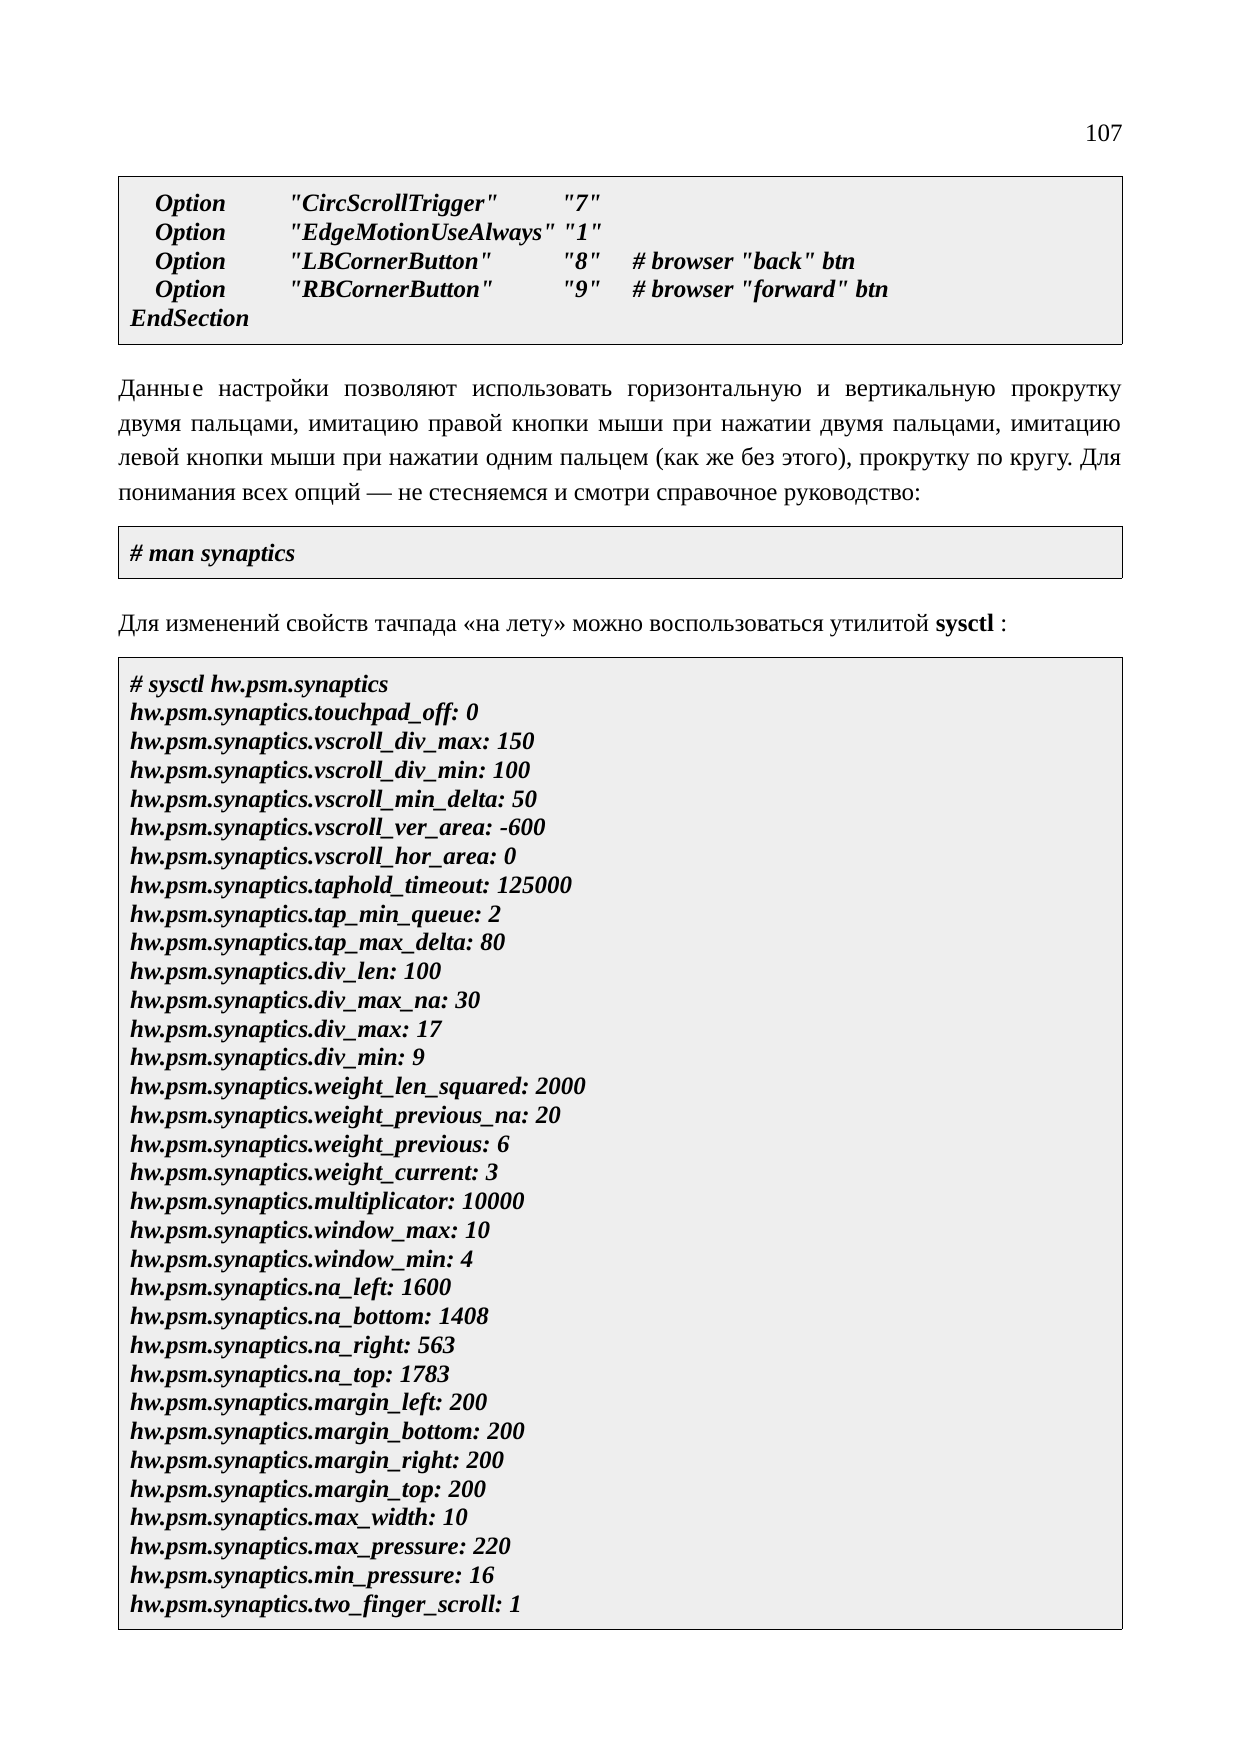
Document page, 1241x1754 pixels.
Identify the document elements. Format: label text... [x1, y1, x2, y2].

text # sysctl hw.psm.synaptics [119, 658, 1122, 686]
text Option "EdgeMotionUseAlways" "1" [119, 205, 1122, 234]
text hw.psm.synaptics.vscroll_div_min: 100 [119, 743, 1122, 772]
text hw.psm.synaptics.vscroll_min_delta: 50 [119, 772, 1122, 801]
text hw.psm.synaptics.na_bottom: 1408 [119, 1289, 1122, 1318]
text hw.psm.synaptics.weight_len_squared: 2000 [119, 1059, 1122, 1088]
text hw.psm.synaptics.taphold_timeout: 125000 [119, 858, 1122, 887]
text hw.psm.synaptics.max_width: 10 [119, 1491, 1122, 1519]
text hw.psm.synaptics.weight_previous: 6 [119, 1117, 1122, 1146]
text Данны е настройки позволяют использовать горизонтальную и вертикальную прокрутку двумя пальцами, имитацию правой кнопки мыши при нажатии двумя пальцами, имитацию левой кнопки мыши при нажатии одним пальцем (как же без этого), прокрутку по кругу. Для понимания всех опций — не стесняемся и смотри справочное руководство: [118, 373, 1122, 506]
text hw.psm.synaptics.div_len: 100 [119, 944, 1122, 973]
text hw.psm.synaptics.weight_current: 3 [119, 1146, 1122, 1174]
text hw.psm.synaptics.window_max: 10 [119, 1203, 1122, 1232]
text hw.psm.synaptics.margin_bottom: 200 [119, 1404, 1122, 1433]
text hw.psm.synaptics.margin_left: 200 [119, 1376, 1122, 1404]
text hw.psm.synaptics.div_min: 9 [119, 1031, 1122, 1059]
text hw.psm.synaptics.two_finger_scroll: 1 [119, 1577, 1122, 1629]
text hw.psm.synaptics.min_pressure: 16 [119, 1548, 1122, 1577]
text hw.psm.synaptics.tap_max_delta: 80 [119, 916, 1122, 944]
text hw.psm.synaptics.na_right: 563 [119, 1318, 1122, 1347]
text Option "LBCornerButton" "8" # browser "back" btn [119, 234, 1122, 263]
text Option "RBCornerButton" "9" # browser "forward" btn [119, 263, 1122, 291]
text hw.psm.synaptics.div_max: 17 [119, 1002, 1122, 1031]
text EndSection [119, 291, 1122, 344]
text hw.psm.synaptics.na_left: 1600 [119, 1261, 1122, 1289]
text hw.psm.synaptics.window_min: 4 [119, 1232, 1122, 1261]
text # man synaptics [119, 527, 1122, 578]
text hw.psm.synaptics.multiplicator: 10000 [119, 1174, 1122, 1203]
text hw.psm.synaptics.vscroll_ver_area: -600 [119, 801, 1122, 829]
text hw.psm.synaptics.div_max_na: 30 [119, 973, 1122, 1002]
text hw.psm.synaptics.vscroll_div_max: 150 [119, 714, 1122, 743]
text hw.psm.synaptics.margin_right: 200 [119, 1433, 1122, 1462]
text Option "CircScrollTrigger" "7" [119, 177, 1122, 205]
text Для изменений свойств тачпада «на лету» можно воспользоваться утилитой sysctl : [118, 608, 1122, 637]
text hw.psm.synaptics.weight_previous_na: 20 [119, 1088, 1122, 1117]
text hw.psm.synaptics.touchpad_off: 0 [119, 686, 1122, 714]
text hw.psm.synaptics.vscroll_hor_area: 0 [119, 829, 1122, 858]
text hw.psm.synaptics.na_top: 1783 [119, 1347, 1122, 1376]
text hw.psm.synaptics.max_pressure: 220 [119, 1519, 1122, 1548]
text hw.psm.synaptics.margin_top: 200 [119, 1462, 1122, 1491]
text hw.psm.synaptics.tap_min_queue: 2 [119, 887, 1122, 916]
